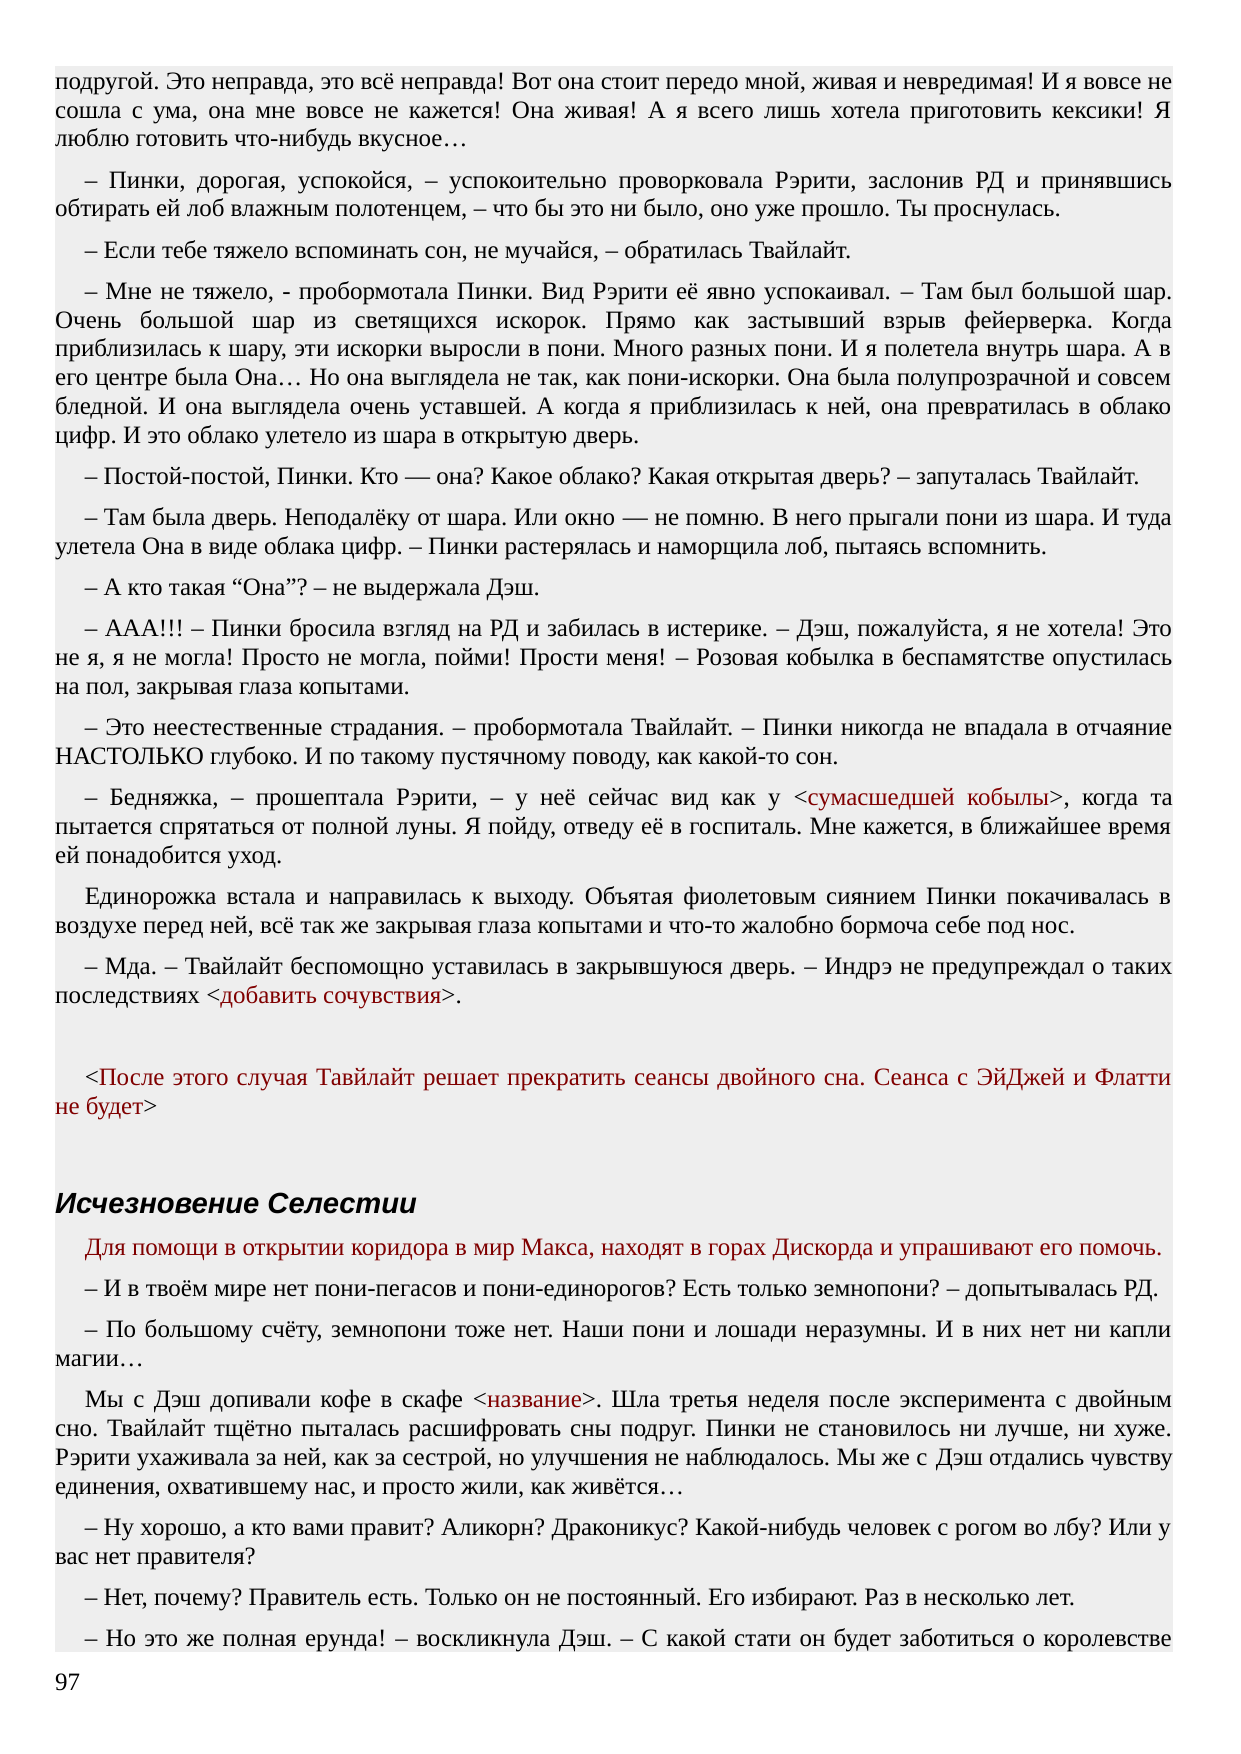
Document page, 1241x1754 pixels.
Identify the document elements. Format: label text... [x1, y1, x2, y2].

text – Бедняжка, – прошептала Рэрити, – у неё сейчас вид как у <сумасшедшей кобылы>, когда та пытается спрятаться от полной луны. Я пойду, отведу её в госпиталь. Мне кажется, в ближайшее время ей понадобится уход. [55, 782, 1173, 868]
text – Но это же полная ерунда! – воскликнула Дэш. – С какой стати он будет заботиться о королевстве [55, 1623, 1173, 1652]
text Единорожка встала и направилась к выходу. Объятая фиолетовым сиянием Пинки покачивалась в воздухе перед ней, всё так же закрывая глаза копытами и что-то жалобно бормоча себе под нос. [55, 881, 1173, 938]
text – Постой-постой, Пинки. Кто — она? Какое облако? Какая открытая дверь? – запуталась Твайлайт. [55, 461, 1173, 490]
text <После этого случая Тавйлайт решает прекратить сеансы двойного сна. Сеанса с ЭйДжей и Флатти не будет> [55, 1062, 1173, 1120]
text подругой. Это неправда, это всё неправда! Вот она стоит передо мной, живая и невредимая! И я вовсе не сошла с ума, она мне вовсе не кажется! Она живая! А я всего лишь хотела приготовить кексики! Я люблю готовить что-нибудь вкусное… [55, 66, 1173, 152]
text – Мне не тяжело, - пробормотала Пинки. Вид Рэрити её явно успокаивал. – Там был большой шар. Очень большой шар из светящихся искорок. Прямо как застывший взрыв фейерверка. Когда приблизилась к шару, эти искорки выросли в пони. Много разных пони. И я полетела внутрь шара. А в его центре была Она… Но она выглядела не так, как пони-искорки. Она была полупрозрачной и совсем бледной. И она выглядела очень уставшей. А когда я приблизилась к ней, она превратилась в облако цифр. И это облако улетело из шара в открытую дверь. [55, 276, 1173, 448]
text – Ну хорошо, а кто вами правит? Аликорн? Драконикус? Какой-нибудь человек с рогом во лбу? Или у вас нет правителя? [55, 1512, 1173, 1569]
subtitle Исчезновение Селестии [55, 1186, 1173, 1219]
text – И в твоём мире нет пони-пегасов и пони-единорогов? Есть только земнопони? – допытывалась РД. [55, 1273, 1173, 1302]
text Для помощи в открытии коридора в мир Макса, находят в горах Дискорда и упрашивают его помочь. [55, 1232, 1173, 1261]
text – Если тебе тяжело вспоминать сон, не мучайся, – обратилась Твайлайт. [55, 235, 1173, 263]
text – Нет, почему? Правитель есть. Только он не постоянный. Его избирают. Раз в несколько лет. [55, 1582, 1173, 1611]
text – Там была дверь. Неподалёку от шара. Или окно — не помню. В него прыгали пони из шара. И туда улетела Она в виде облака цифр. – Пинки растерялась и наморщила лоб, пытаясь вспомнить. [55, 502, 1173, 560]
text – А кто такая “Она”? – не выдержала Дэш. [55, 572, 1173, 601]
text – Пинки, дорогая, успокойся, – успокоительно проворковала Рэрити, заслонив РД и принявшись обтирать ей лоб влажным полотенцем, – что бы это ни было, оно уже прошло. Ты проснулась. [55, 165, 1173, 222]
text – По большому счёту, земнопони тоже нет. Наши пони и лошади неразумны. И в них нет ни капли магии… [55, 1314, 1173, 1372]
text – ААА!!! – Пинки бросила взгляд на РД и забилась в истерике. – Дэш, пожалуйста, я не хотела! Это не я, я не могла! Просто не могла, пойми! Прости меня! – Розовая кобылка в беспамятстве опустилась на пол, закрывая глаза копытами. [55, 613, 1173, 700]
text Мы с Дэш допивали кофе в cкафе <название>. Шла третья неделя после эксперимента с двойным сно. Твайлайт тщётно пыталась расшифровать сны подруг. Пинки не становилось ни лучше, ни хуже. Рэрити ухаживала за ней, как за сестрой, но улучшения не наблюдалось. Мы же с Дэш отдались чувству единения, охватившему нас, и просто жили, как живётся… [55, 1384, 1173, 1499]
text – Это неестественные страдания. – пробормотала Твайлайт. – Пинки никогда не впадала в отчаяние НАСТОЛЬКО глубоко. И по такому пустячному поводу, как какой-то сон. [55, 712, 1173, 770]
text – Мда. – Твайлайт беспомощно уставилась в закрывшуюся дверь. – Индрэ не предупреждал о таких последствиях <добавить сочувствия>. [55, 951, 1173, 1008]
